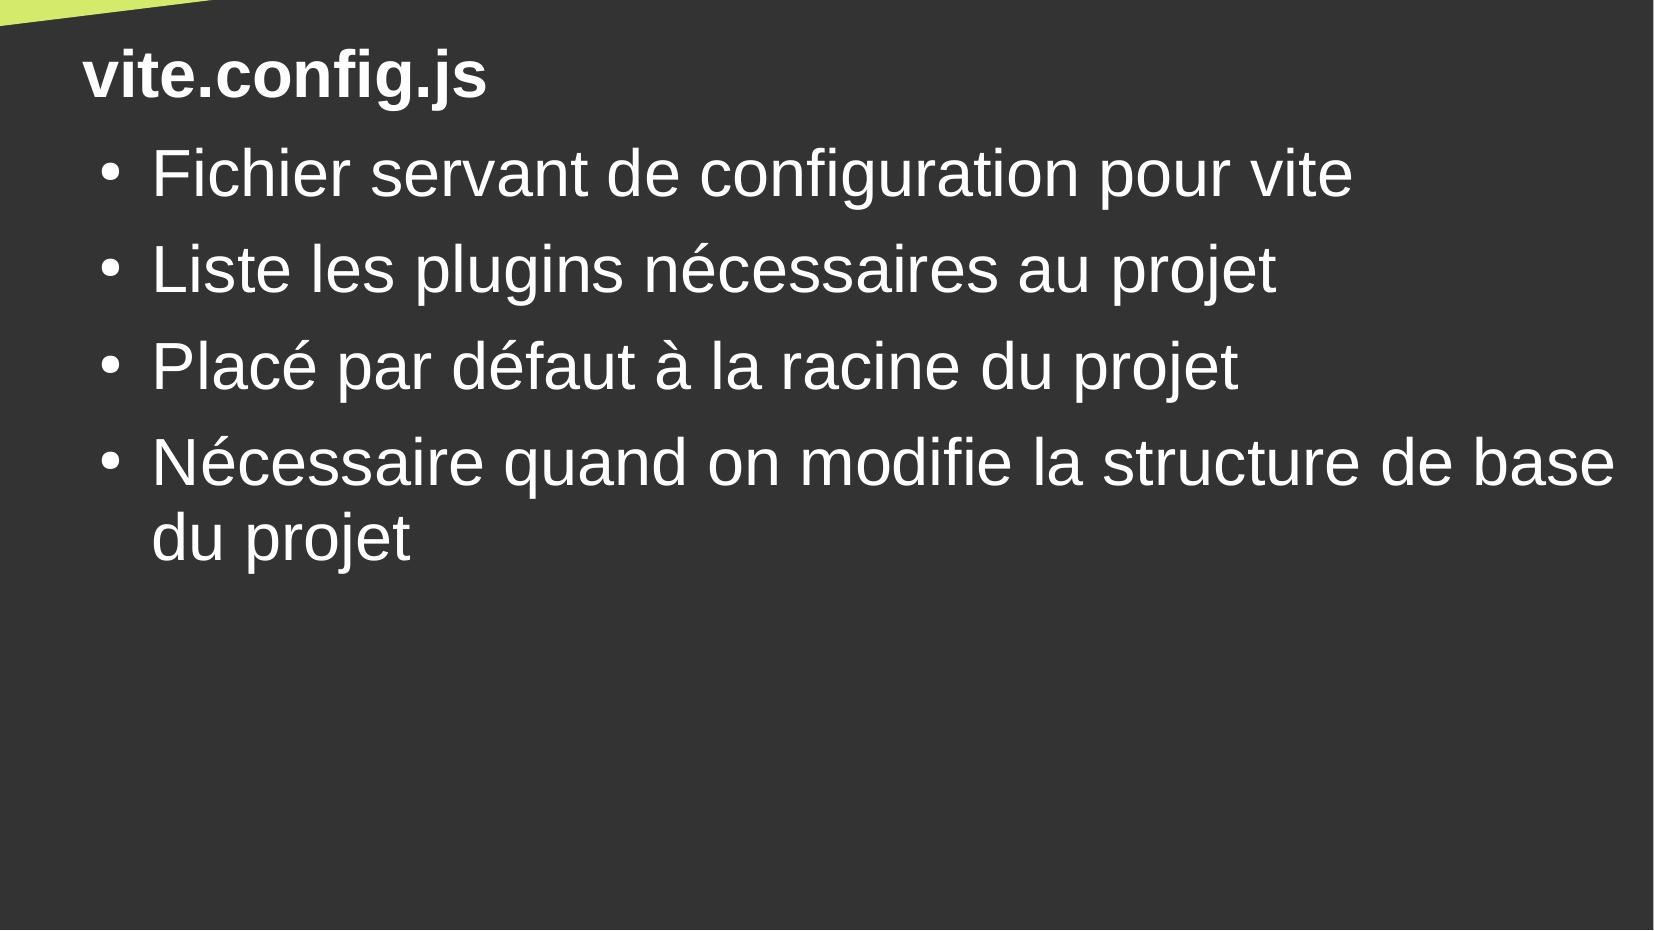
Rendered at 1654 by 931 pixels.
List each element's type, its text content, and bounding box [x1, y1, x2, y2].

text_box [0, 0, 213, 27]
list Fichier servant de configuration pour vite Liste les plugins nécessaires au projet Placé par défaut à la racine du projet Nécessaire quand on modifie la structure de base du projet [80, 135, 1620, 886]
title vite.config.js [82, 37, 1571, 114]
